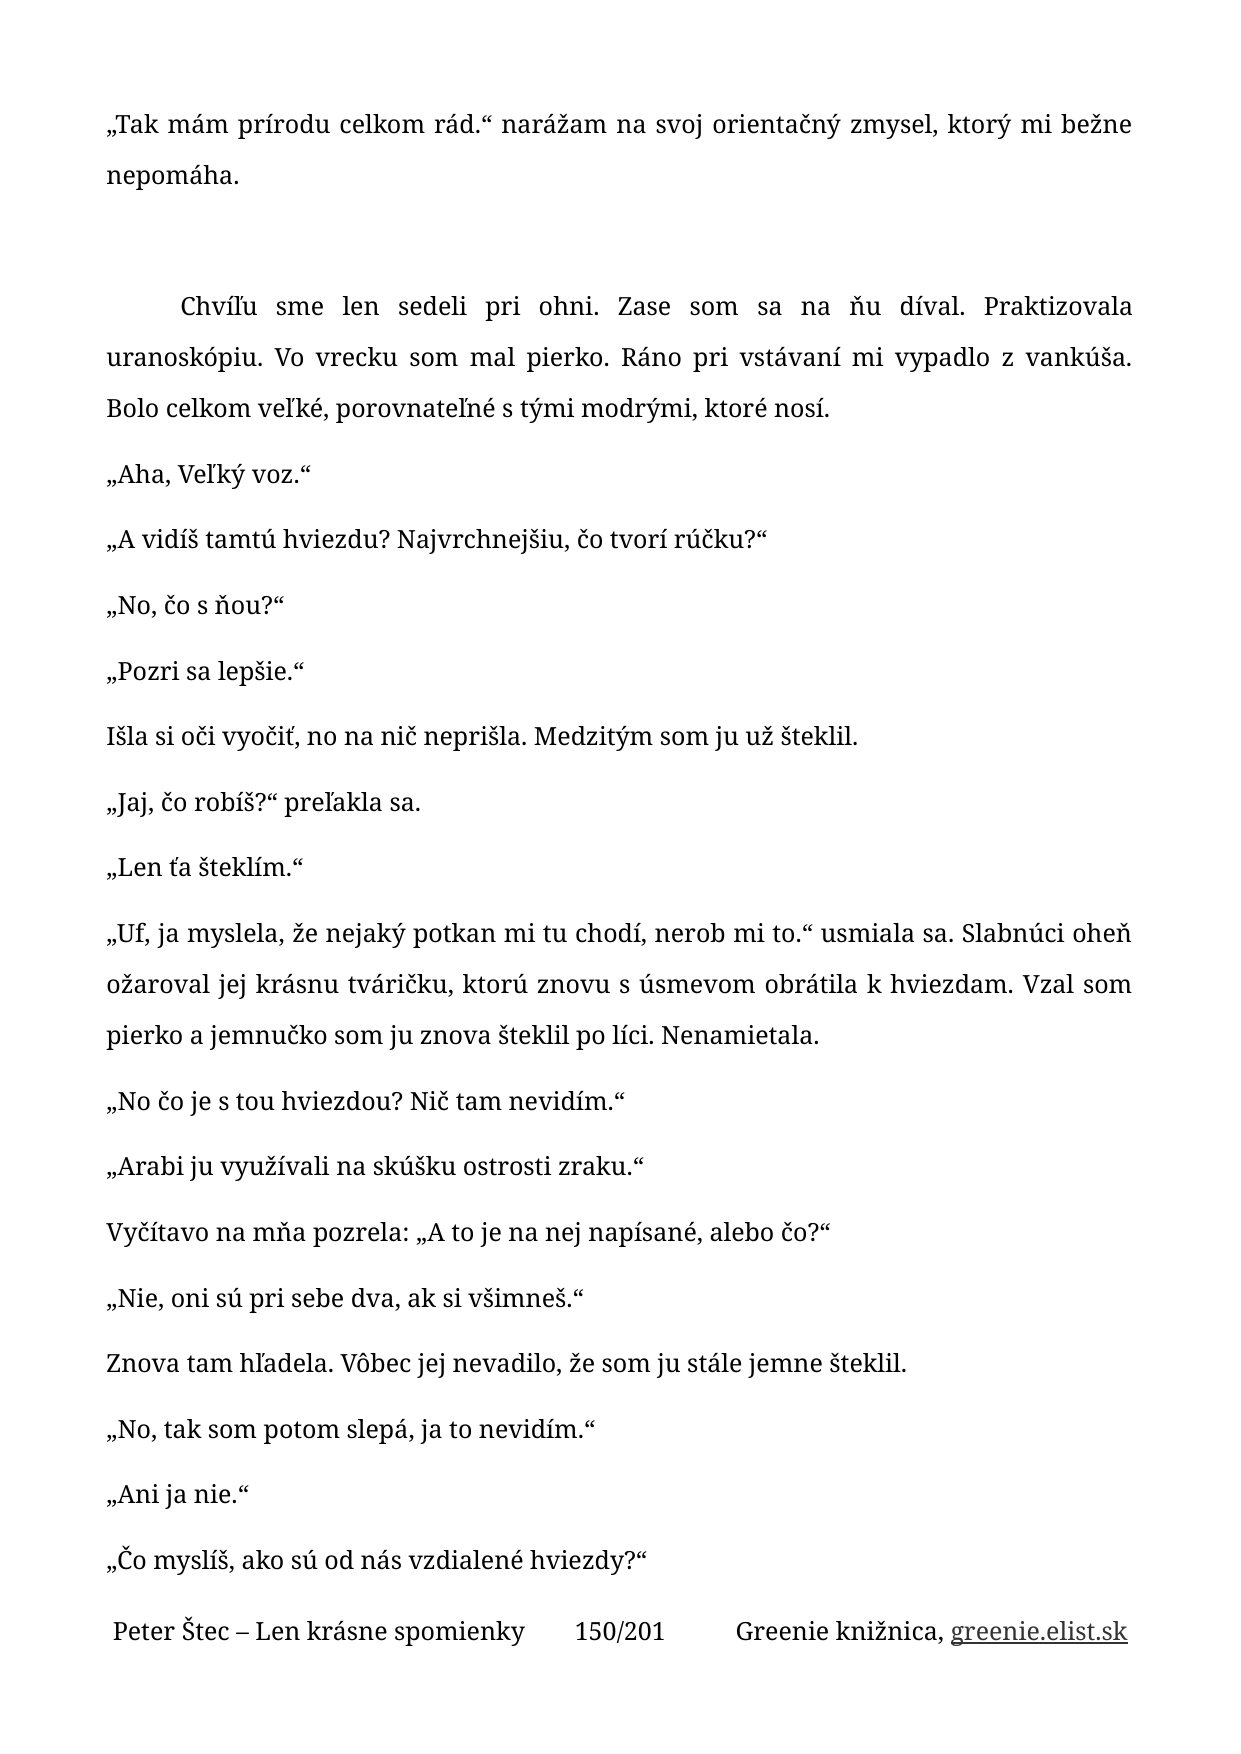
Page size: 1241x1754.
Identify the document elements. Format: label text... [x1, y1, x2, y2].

text „Aha, Veľký voz.“ [106, 456, 1134, 490]
text Išla si oči vyočiť, no na nič neprišla. Medzitým som ju už šteklil. [106, 719, 1134, 753]
text „Pozri sa lepšie.“ [106, 653, 1134, 687]
text Chvíľu sme len sedeli pri ohni. Zase som sa na ňu díval. Praktizovala uranoskópiu. Vo vrecku som mal pierko. Ráno pri vstávaní mi vypadlo z vankúša. Bolo celkom veľké, porovnateľné s tými modrými, ktoré nosí. [106, 288, 1134, 425]
text Znova tam hľadela. Vôbec jej nevadilo, že som ju stále jemne šteklil. [106, 1346, 1134, 1380]
text „Arabi ju využívali na skúšku ostrosti zraku.“ [106, 1149, 1134, 1183]
text „Uf, ja myslela, že nejaký potkan mi tu chodí, nerob mi to.“ usmiala sa. Slabnúci oheň ožaroval jej krásnu tváričku, ktorú znovu s úsmevom obrátila k hviezdam. Vzal som pierko a jemnučko som ju znova šteklil po líci. Nenamietala. [106, 916, 1134, 1052]
text „No čo je s tou hviezdou? Nič tam nevidím.“ [106, 1083, 1134, 1117]
text „Ani ja nie.“ [106, 1477, 1134, 1511]
text „Len ťa šteklím.“ [106, 850, 1134, 884]
text „Nie, oni sú pri sebe dva, ak si všimneš.“ [106, 1280, 1134, 1314]
text „Jaj, čo robíš?“ preľakla sa. [106, 784, 1134, 818]
text Vyčítavo na mňa pozrela: „A to je na nej napísané, alebo čo?“ [106, 1214, 1134, 1249]
text „A vidíš tamtú hviezdu? Najvrchnejšiu, čo tvorí rúčku?“ [106, 522, 1134, 556]
text „No, čo s ňou?“ [106, 587, 1134, 622]
text „Tak mám prírodu celkom rád.“ narážam na svoj orientačný zmysel, ktorý mi bežne nepomáha. [106, 106, 1134, 191]
text „Čo myslíš, ako sú od nás vzdialené hviezdy?“ [106, 1543, 1134, 1577]
text „No, tak som potom slepá, ja to nevidím.“ [106, 1411, 1134, 1446]
